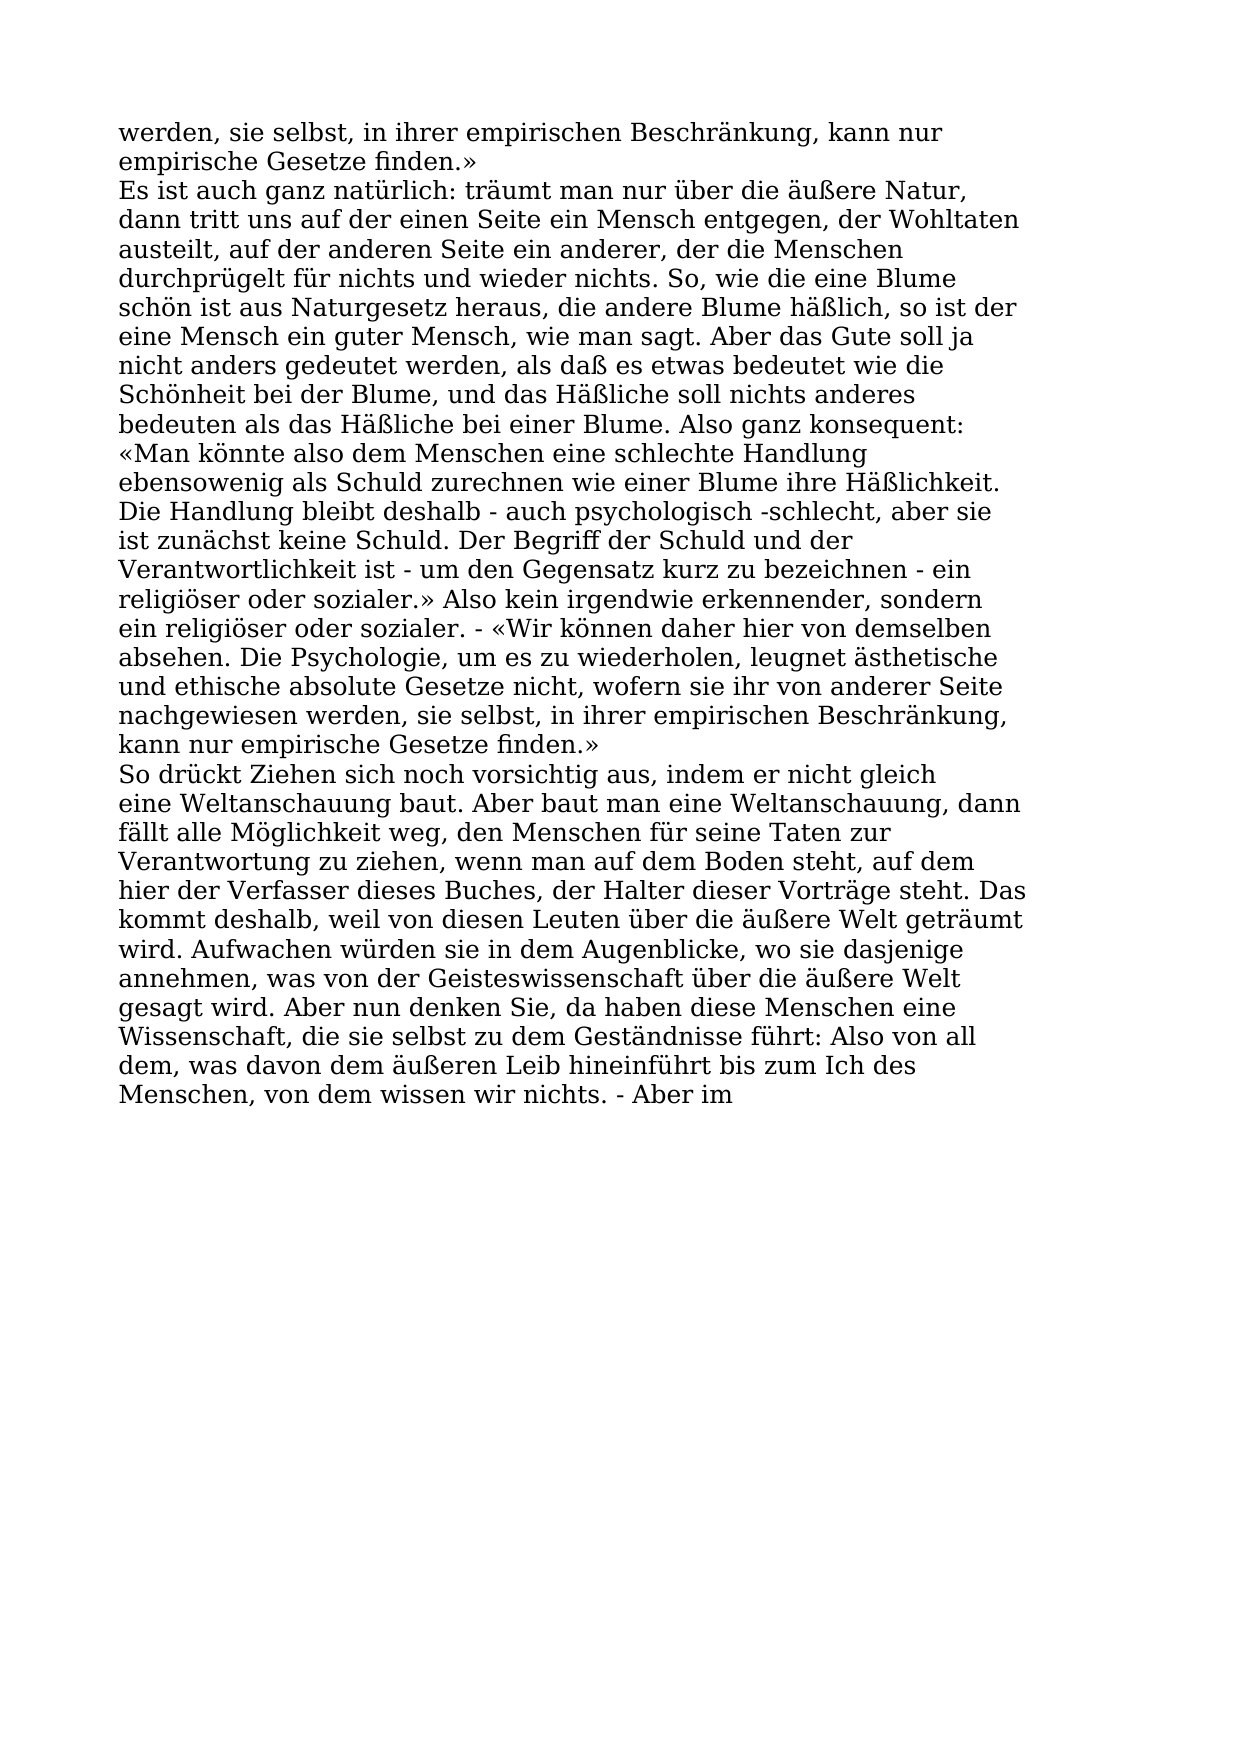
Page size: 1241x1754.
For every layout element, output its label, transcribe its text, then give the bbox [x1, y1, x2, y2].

text Verantwortlichkeit ist - um den Gegensatz kurz zu bezeichnen - ein [118, 556, 1122, 585]
text austeilt, auf der anderen Seite ein anderer, der die Menschen [118, 235, 1122, 264]
text Wissenschaft, die sie selbst zu dem Geständnisse führt: Also von all [118, 1022, 1122, 1051]
text gesagt wird. Aber nun denken Sie, da haben diese Menschen eine [118, 993, 1122, 1022]
text kann nur empirische Gesetze finden.» [118, 731, 1122, 760]
text werden, sie selbst, in ihrer empirischen Beschränkung, kann nur [118, 118, 1122, 147]
text Es ist auch ganz natürlich: träumt man nur über die äußere Natur, [118, 176, 1122, 206]
text nachgewiesen werden, sie selbst, in ihrer empirischen Beschränkung, [118, 701, 1122, 731]
text nicht anders gedeutet werden, als daß es etwas bedeutet wie die [118, 351, 1122, 381]
text annehmen, was von der Geisteswissenschaft über die äußere Welt [118, 964, 1122, 993]
text kommt deshalb, weil von diesen Leuten über die äußere Welt geträumt [118, 906, 1122, 935]
text wird. Aufwachen würden sie in dem Augenblicke, wo sie dasjenige [118, 935, 1122, 964]
text dann tritt uns auf der einen Seite ein Mensch entgegen, der Wohltaten [118, 206, 1122, 235]
text Die Handlung bleibt deshalb - auch psychologisch -schlecht, aber sie [118, 497, 1122, 526]
text Menschen, von dem wissen wir nichts. - Aber im [118, 1081, 1122, 1110]
text ebensowenig als Schuld zurechnen wie einer Blume ihre Häßlichkeit. [118, 468, 1122, 497]
text Verantwortung zu ziehen, wenn man auf dem Boden steht, auf dem [118, 847, 1122, 876]
text hier der Verfasser dieses Buches, der Halter dieser Vorträge steht. Das [118, 876, 1122, 906]
text Schönheit bei der Blume, und das Häßliche soll nichts anderes [118, 381, 1122, 410]
text durchprügelt für nichts und wieder nichts. So, wie die eine Blume [118, 264, 1122, 293]
text ein religiöser oder sozialer. - «Wir können daher hier von demselben [118, 614, 1122, 643]
text schön ist aus Naturgesetz heraus, die andere Blume häßlich, so ist der [118, 293, 1122, 322]
text eine Mensch ein guter Mensch, wie man sagt. Aber das Gute soll ja [118, 322, 1122, 351]
text fällt alle Möglichkeit weg, den Menschen für seine Taten zur [118, 818, 1122, 847]
text absehen. Die Psychologie, um es zu wiederholen, leugnet ästhetische [118, 643, 1122, 672]
text dem, was davon dem äußeren Leib hineinführt bis zum Ich des [118, 1051, 1122, 1081]
text bedeuten als das Häßliche bei einer Blume. Also ganz konsequent: [118, 410, 1122, 439]
text eine Weltanschauung baut. Aber baut man eine Weltanschauung, dann [118, 789, 1122, 818]
text ist zunächst keine Schuld. Der Begriff der Schuld und der [118, 526, 1122, 556]
text So drückt Ziehen sich noch vorsichtig aus, indem er nicht gleich [118, 760, 1122, 789]
text empirische Gesetze finden.» [118, 147, 1122, 176]
text religiöser oder sozialer.» Also kein irgendwie erkennender, sondern [118, 585, 1122, 614]
text und ethische absolute Gesetze nicht, wofern sie ihr von anderer Seite [118, 672, 1122, 701]
text «Man könnte also dem Menschen eine schlechte Handlung [118, 439, 1122, 468]
